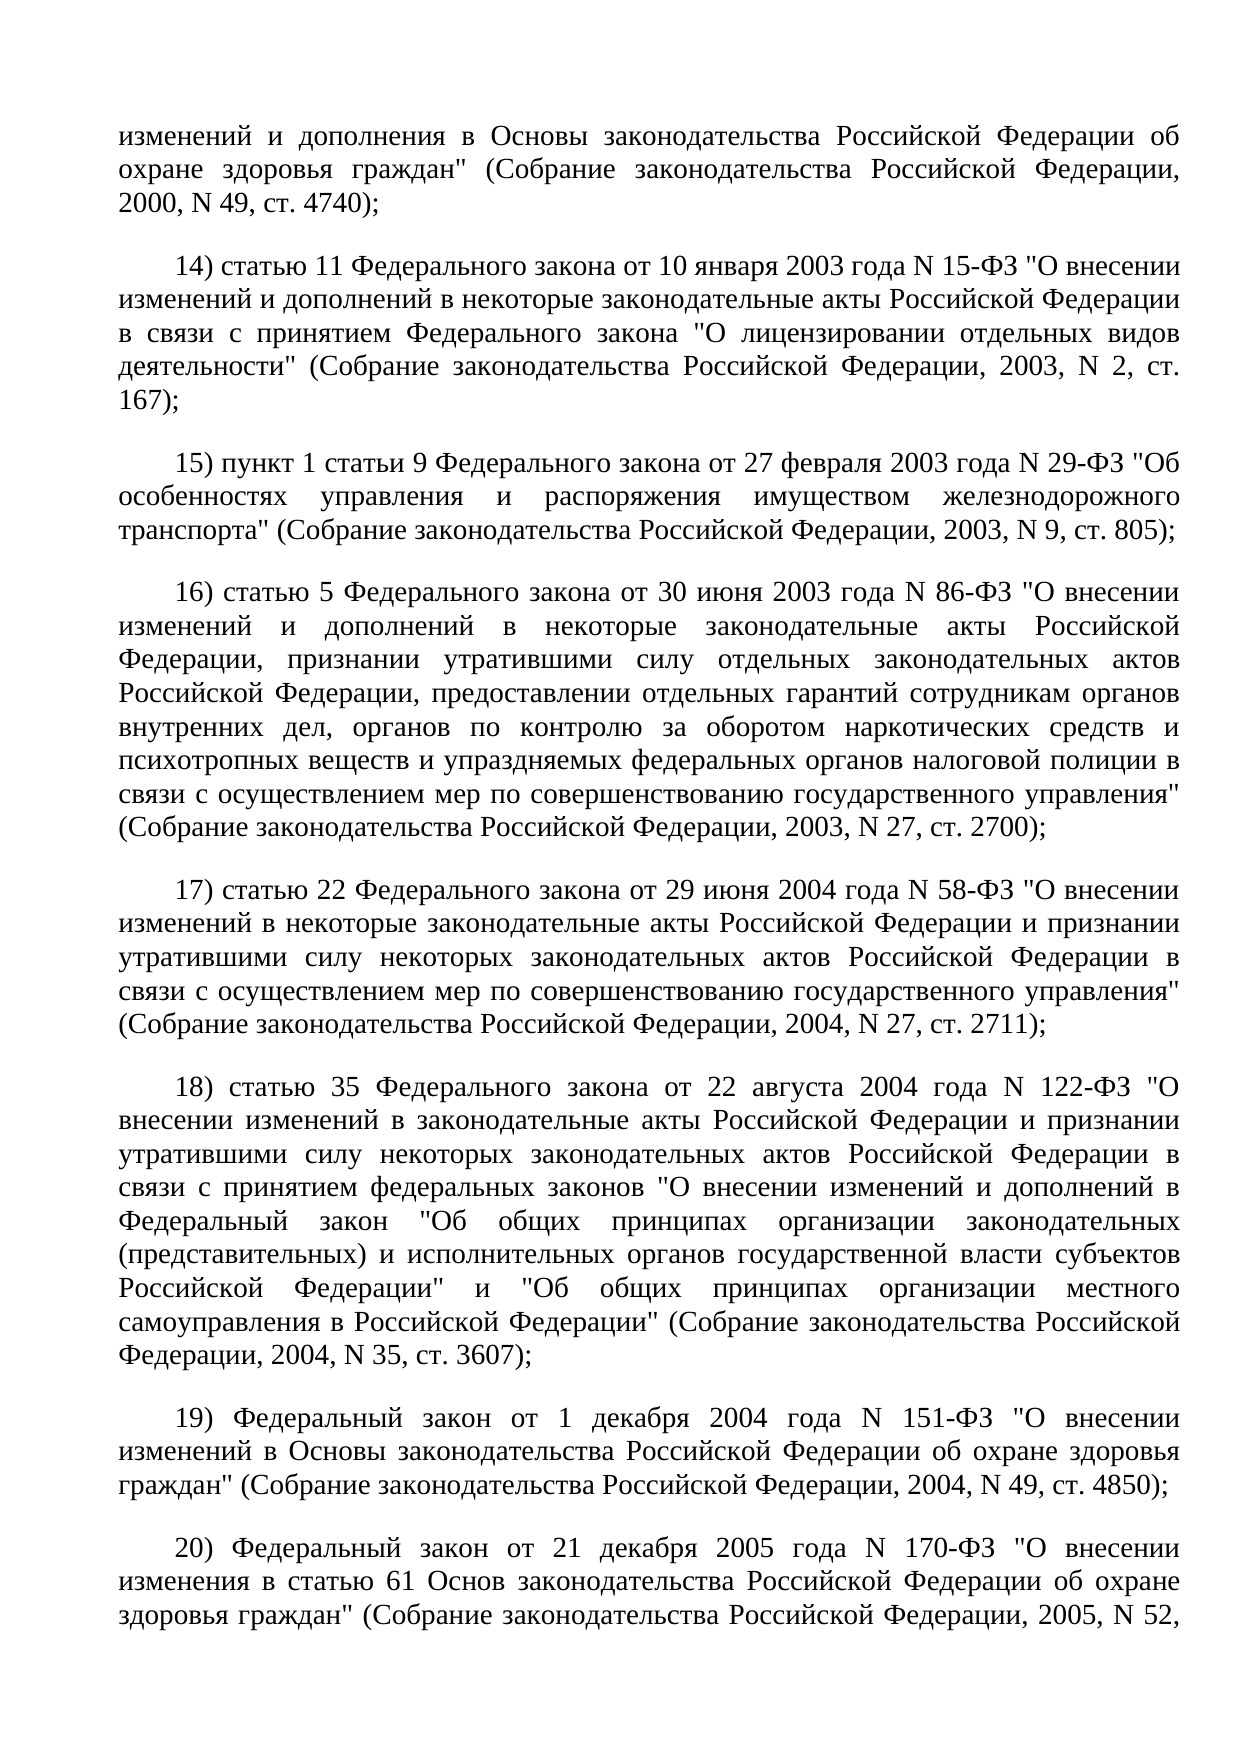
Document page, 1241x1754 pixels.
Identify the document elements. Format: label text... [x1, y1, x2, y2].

text 17) статью 22 Федерального закона от 29 июня 2004 года N 58-ФЗ "О внесении изменений в некоторые законодательные акты Российской Федерации и признании утратившими силу некоторых законодательных актов Российской Федерации в связи с осуществлением мер по совершенствованию государственного управления" (Собрание законодательства Российской Федерации, 2004, N 27, ст. 2711); [118, 872, 1181, 1040]
text 20) Федеральный закон от 21 декабря 2005 года N 170-ФЗ "О внесении изменения в статью 61 Основ законодательства Российской Федерации об охране здоровья граждан" (Собрание законодательства Российской Федерации, 2005, N 52, [118, 1530, 1181, 1630]
text 18) статью 35 Федерального закона от 22 августа 2004 года N 122-ФЗ "О внесении изменений в законодательные акты Российской Федерации и признании утратившими силу некоторых законодательных актов Российской Федерации в связи с принятием федеральных законов "О внесении изменений и дополнений в Федеральный закон "Об общих принципах организации законодательных (представительных) и исполнительных органов государственной власти субъектов Российской Федерации" и "Об общих принципах организации местного самоуправления в Российской Федерации" (Собрание законодательства Российской Федерации, 2004, N 35, ст. 3607); [118, 1069, 1181, 1371]
text 16) статью 5 Федерального закона от 30 июня 2003 года N 86-ФЗ "О внесении изменений и дополнений в некоторые законодательные акты Российской Федерации, признании утратившими силу отдельных законодательных актов Российской Федерации, предоставлении отдельных гарантий сотрудникам органов внутренних дел, органов по контролю за оборотом наркотических средств и психотропных веществ и упраздняемых федеральных органов налоговой полиции в связи с осуществлением мер по совершенствованию государственного управления" (Собрание законодательства Российской Федерации, 2003, N 27, ст. 2700); [118, 574, 1181, 843]
text 14) статью 11 Федерального закона от 10 января 2003 года N 15-ФЗ "О внесении изменений и дополнений в некоторые законодательные акты Российской Федерации в связи с принятием Федерального закона "О лицензировании отдельных видов деятельности" (Собрание законодательства Российской Федерации, 2003, N 2, ст. 167); [118, 248, 1181, 416]
text изменений и дополнения в Основы законодательства Российской Федерации об охране здоровья граждан" (Собрание законодательства Российской Федерации, 2000, N 49, ст. 4740); [118, 118, 1181, 219]
text 19) Федеральный закон от 1 декабря 2004 года N 151-ФЗ "О внесении изменений в Основы законодательства Российской Федерации об охране здоровья граждан" (Собрание законодательства Российской Федерации, 2004, N 49, ст. 4850); [118, 1400, 1181, 1501]
text 15) пункт 1 статьи 9 Федерального закона от 27 февраля 2003 года N 29-ФЗ "Об особенностях управления и распоряжения имуществом железнодорожного транспорта" (Собрание законодательства Российской Федерации, 2003, N 9, ст. 805); [118, 445, 1181, 545]
